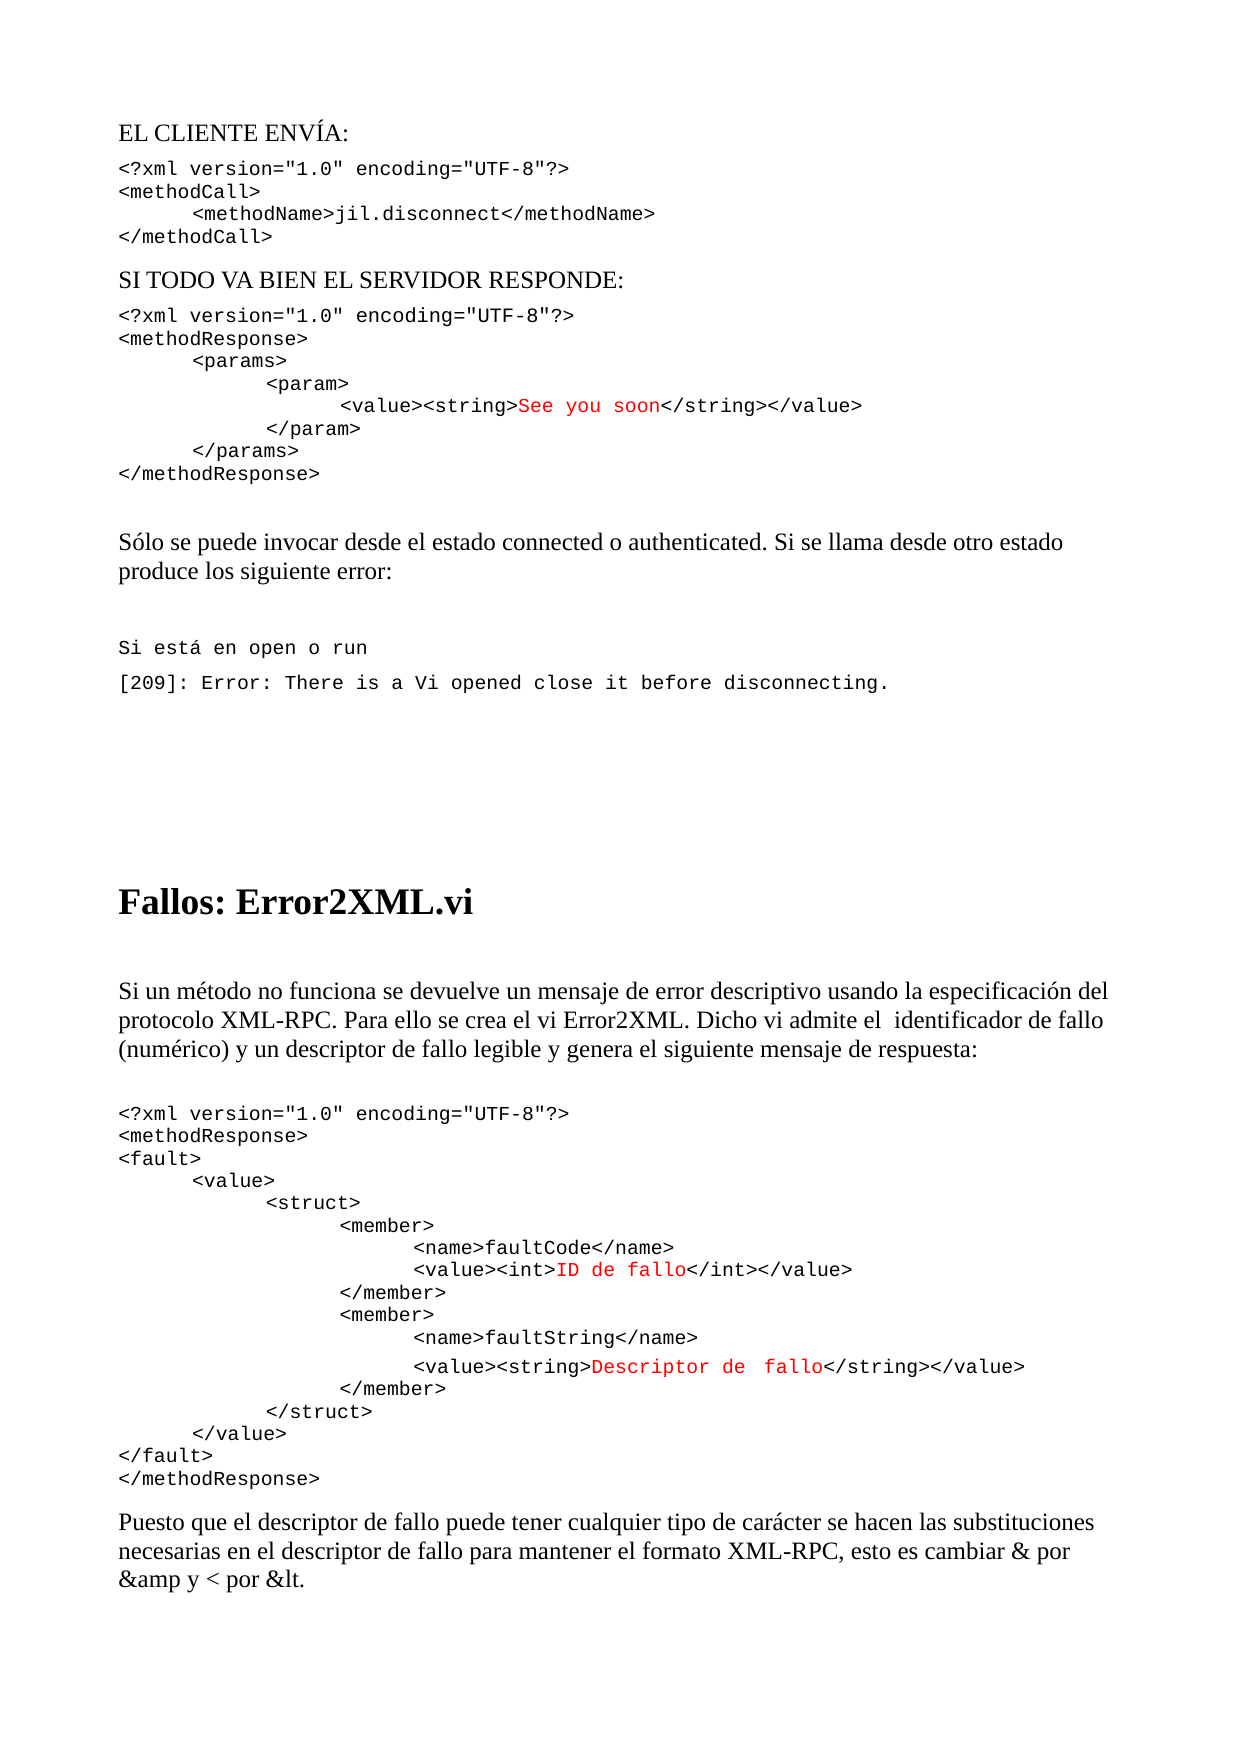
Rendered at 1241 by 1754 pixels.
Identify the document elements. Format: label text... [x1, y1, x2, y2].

text <?xml version="1.0" encoding="UTF-8"?> [118, 306, 1122, 329]
text </fault> [118, 1446, 1122, 1469]
text <name>faultCode</name> [413, 1238, 1122, 1260]
text Sólo se puede invocar desde el estado connected o authenticated. Si se llama desde otro estado produce los siguiente error: [118, 527, 1122, 584]
text <value><int>ID de fallo</int></value> [413, 1260, 1122, 1283]
text <methodResponse> [118, 329, 1122, 351]
text </member> [339, 1283, 1122, 1305]
text <member> [339, 1305, 1122, 1328]
subtitle Fallos: Error2XML.vi [118, 879, 1122, 922]
text </methodResponse> [118, 463, 1122, 486]
text <struct> [266, 1193, 1122, 1216]
text </params> [118, 441, 1122, 463]
text <?xml version="1.0" encoding="UTF-8"?> [118, 1104, 1122, 1126]
text Puesto que el descriptor de fallo puede tener cualquier tipo de carácter se hacen las substituciones necesarias en el descriptor de fallo para mantener el formato XML-RPC, esto es cambiar & por &amp y < por &lt. [118, 1507, 1122, 1593]
text [209]: Error: There is a Vi opened close it before disconnecting. [118, 673, 1122, 696]
text EL CLIENTE ENVÍA: [118, 118, 1122, 147]
text <member> [339, 1216, 1122, 1238]
text <methodName>jil.disconnect</methodName> [118, 204, 1122, 227]
text </methodResponse> [118, 1469, 1122, 1491]
text <name>faultString</name> [413, 1328, 1122, 1350]
text </member> [339, 1379, 1122, 1402]
text </methodCall> [118, 227, 1122, 249]
text <methodResponse> [118, 1126, 1122, 1148]
text <value><string>Descriptor de fallo</string></value> [413, 1350, 1122, 1379]
text </param> [118, 419, 1122, 441]
text <value> [192, 1171, 1122, 1193]
text <?xml version="1.0" encoding="UTF-8"?> [118, 159, 1122, 182]
text SI TODO VA BIEN EL SERVIDOR RESPONDE: [118, 265, 1122, 293]
text <param> [118, 374, 1122, 396]
text </struct> [266, 1402, 1122, 1424]
text <fault> [118, 1148, 1122, 1171]
text <value><string>See you soon</string></value> [118, 396, 1122, 419]
text <params> [118, 351, 1122, 374]
text Si un método no funciona se devuelve un mensaje de error descriptivo usando la especificación del protocolo XML-RPC. Para ello se crea el vi Error2XML. Dicho vi admite el identificador de fallo (numérico) y un descriptor de fallo legible y genera el siguiente mensaje de respuesta: [118, 976, 1122, 1062]
text Si está en open o run [118, 638, 1122, 661]
text <methodCall> [118, 182, 1122, 204]
text </value> [192, 1424, 1122, 1446]
